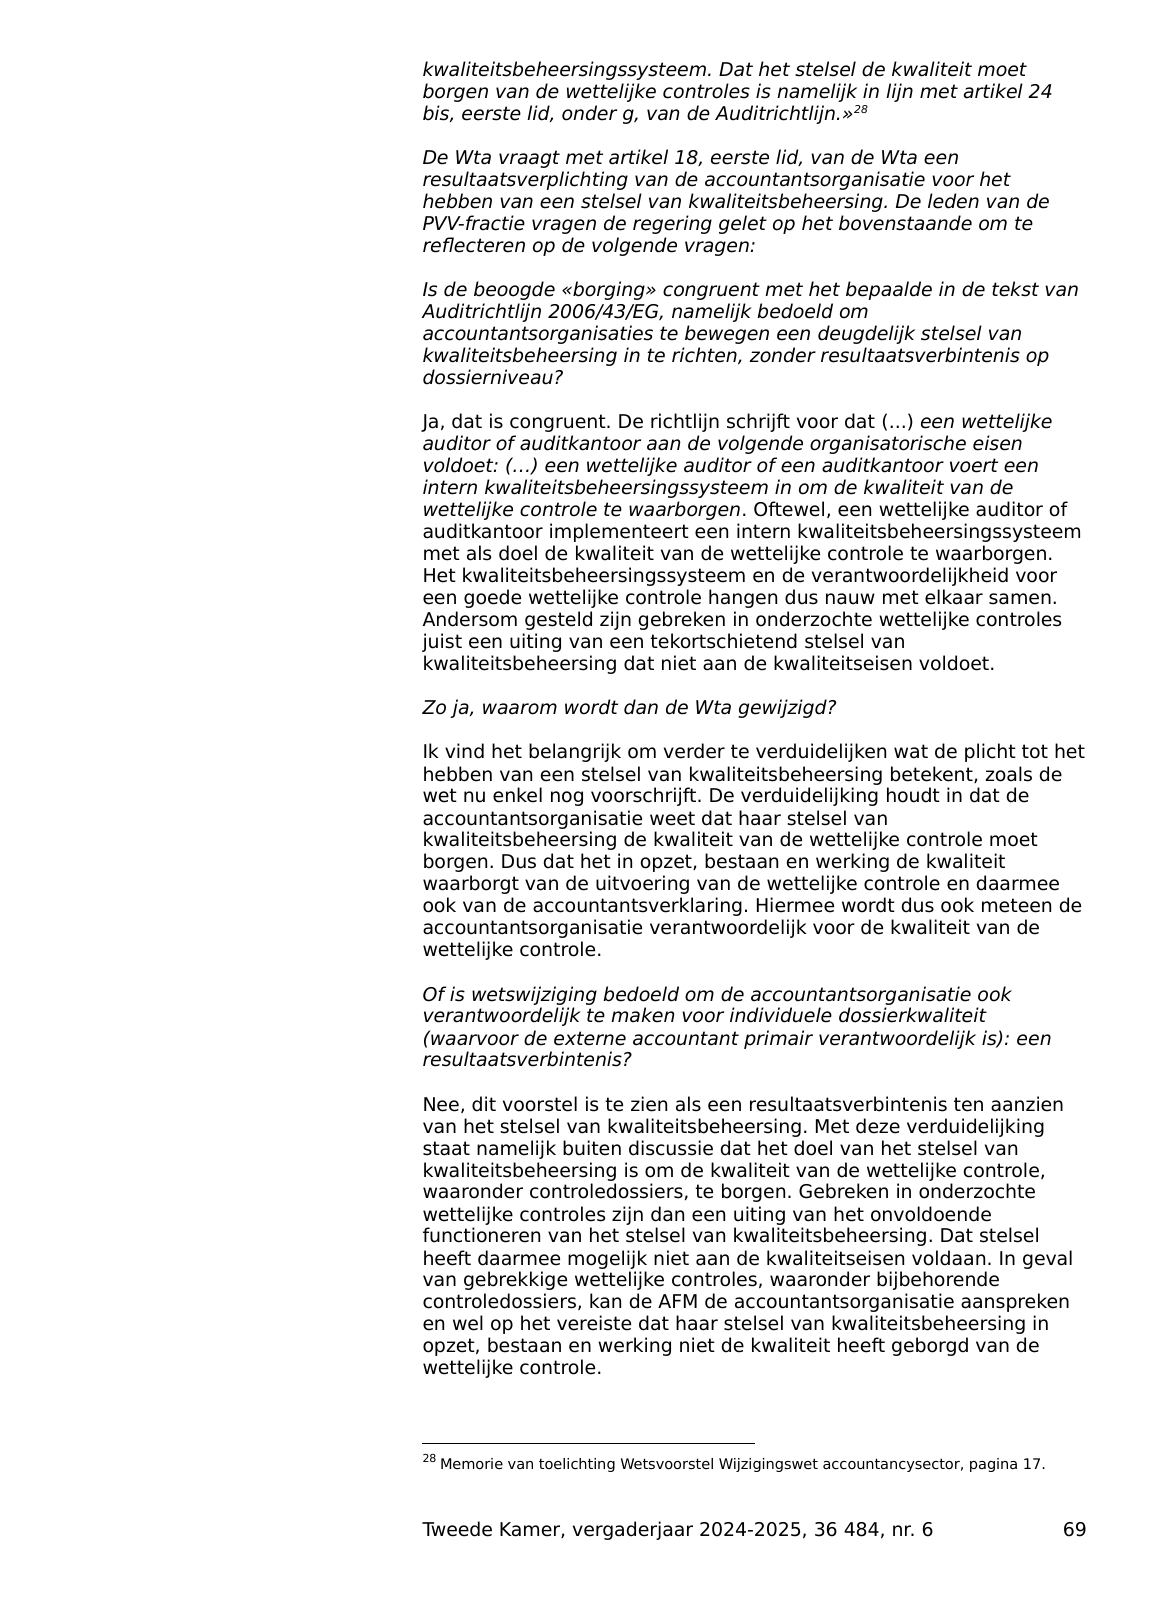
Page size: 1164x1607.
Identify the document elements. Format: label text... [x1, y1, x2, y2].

text Ik vind het belangrijk om verder te verduidelijken wat de plicht tot het hebben van een stelsel van kwaliteitsbeheersing betekent, zoals de wet nu enkel nog voorschrijft. De verduidelijking houdt in dat de accountantsorganisatie weet dat haar stelsel van kwaliteitsbeheersing de kwaliteit van de wettelijke controle moet borgen. Dus dat het in opzet, bestaan en werking de kwaliteit waarborgt van de uitvoering van de wettelijke controle en daarmee ook van de accountantsverklaring. Hiermee wordt dus ook meteen de accountantsorganisatie verantwoordelijk voor de kwaliteit van de wettelijke controle. [422, 741, 1087, 961]
text kwaliteitsbeheersingssysteem. Dat het stelsel de kwaliteit moet borgen van de wettelijke controles is namelijk in lijn met artikel 24 bis, eerste lid, onder g, van de Auditrichtlijn.» [422, 59, 1087, 125]
text Ja, dat is congruent. De richtlijn schrijft voor dat (...) een wettelijke auditor of auditkantoor aan de volgende organisatorische eisen voldoet: (…) een wettelijke auditor of een auditkantoor voert een intern kwaliteitsbeheersingssysteem in om de kwaliteit van de wettelijke controle te waarborgen. Oftewel, een wettelijke auditor of auditkantoor implementeert een intern kwaliteitsbeheersingssysteem met als doel de kwaliteit van de wettelijke controle te waarborgen. Het kwaliteitsbeheersingssysteem en de verantwoordelijkheid voor een goede wettelijke controle hangen dus nauw met elkaar samen. Andersom gesteld zijn gebreken in onderzochte wettelijke controles juist een uiting van een tekortschietend stelsel van kwaliteitsbeheersing dat niet aan de kwaliteitseisen voldoet. [422, 411, 1087, 675]
text Of is wetswijziging bedoeld om de accountantsorganisatie ook verantwoordelijk te maken voor individuele dossierkwaliteit (waarvoor de externe accountant primair verantwoordelijk is): een resultaatsverbintenis? [422, 983, 1087, 1071]
text Zo ja, waarom wordt dan de Wta gewijzigd? [422, 697, 1087, 719]
text Is de beoogde «borging» congruent met het bepaalde in de tekst van Auditrichtlijn 2006/43/EG, namelijk bedoeld om accountantsorganisaties te bewegen een deugdelijk stelsel van kwaliteitsbeheersing in te richten, zonder resultaatsverbintenis op dossierniveau? [422, 279, 1087, 389]
text Memorie van toelichting Wetsvoorstel Wijzigingswet accountancysector, pagina 17. [422, 1452, 1087, 1474]
text Nee, dit voorstel is te zien als een resultaatsverbintenis ten aanzien van het stelsel van kwaliteitsbeheersing. Met deze verduidelijking staat namelijk buiten discussie dat het doel van het stelsel van kwaliteitsbeheersing is om de kwaliteit van de wettelijke controle, waaronder controledossiers, te borgen. Gebreken in onderzochte wettelijke controles zijn dan een uiting van het onvoldoende functioneren van het stelsel van kwaliteitsbeheersing. Dat stelsel heeft daarmee mogelijk niet aan de kwaliteitseisen voldaan. In geval van gebrekkige wettelijke controles, waaronder bijbehorende controledossiers, kan de AFM de accountantsorganisatie aanspreken en wel op het vereiste dat haar stelsel van kwaliteitsbeheersing in opzet, bestaan en werking niet de kwaliteit heeft geborgd van de wettelijke controle. [422, 1093, 1087, 1379]
text De Wta vraagt met artikel 18, eerste lid, van de Wta een resultaatsverplichting van de accountantsorganisatie voor het hebben van een stelsel van kwaliteitsbeheersing. De leden van de PVV-fractie vragen de regering gelet op het bovenstaande om te reflecteren op de volgende vragen: [422, 147, 1087, 257]
